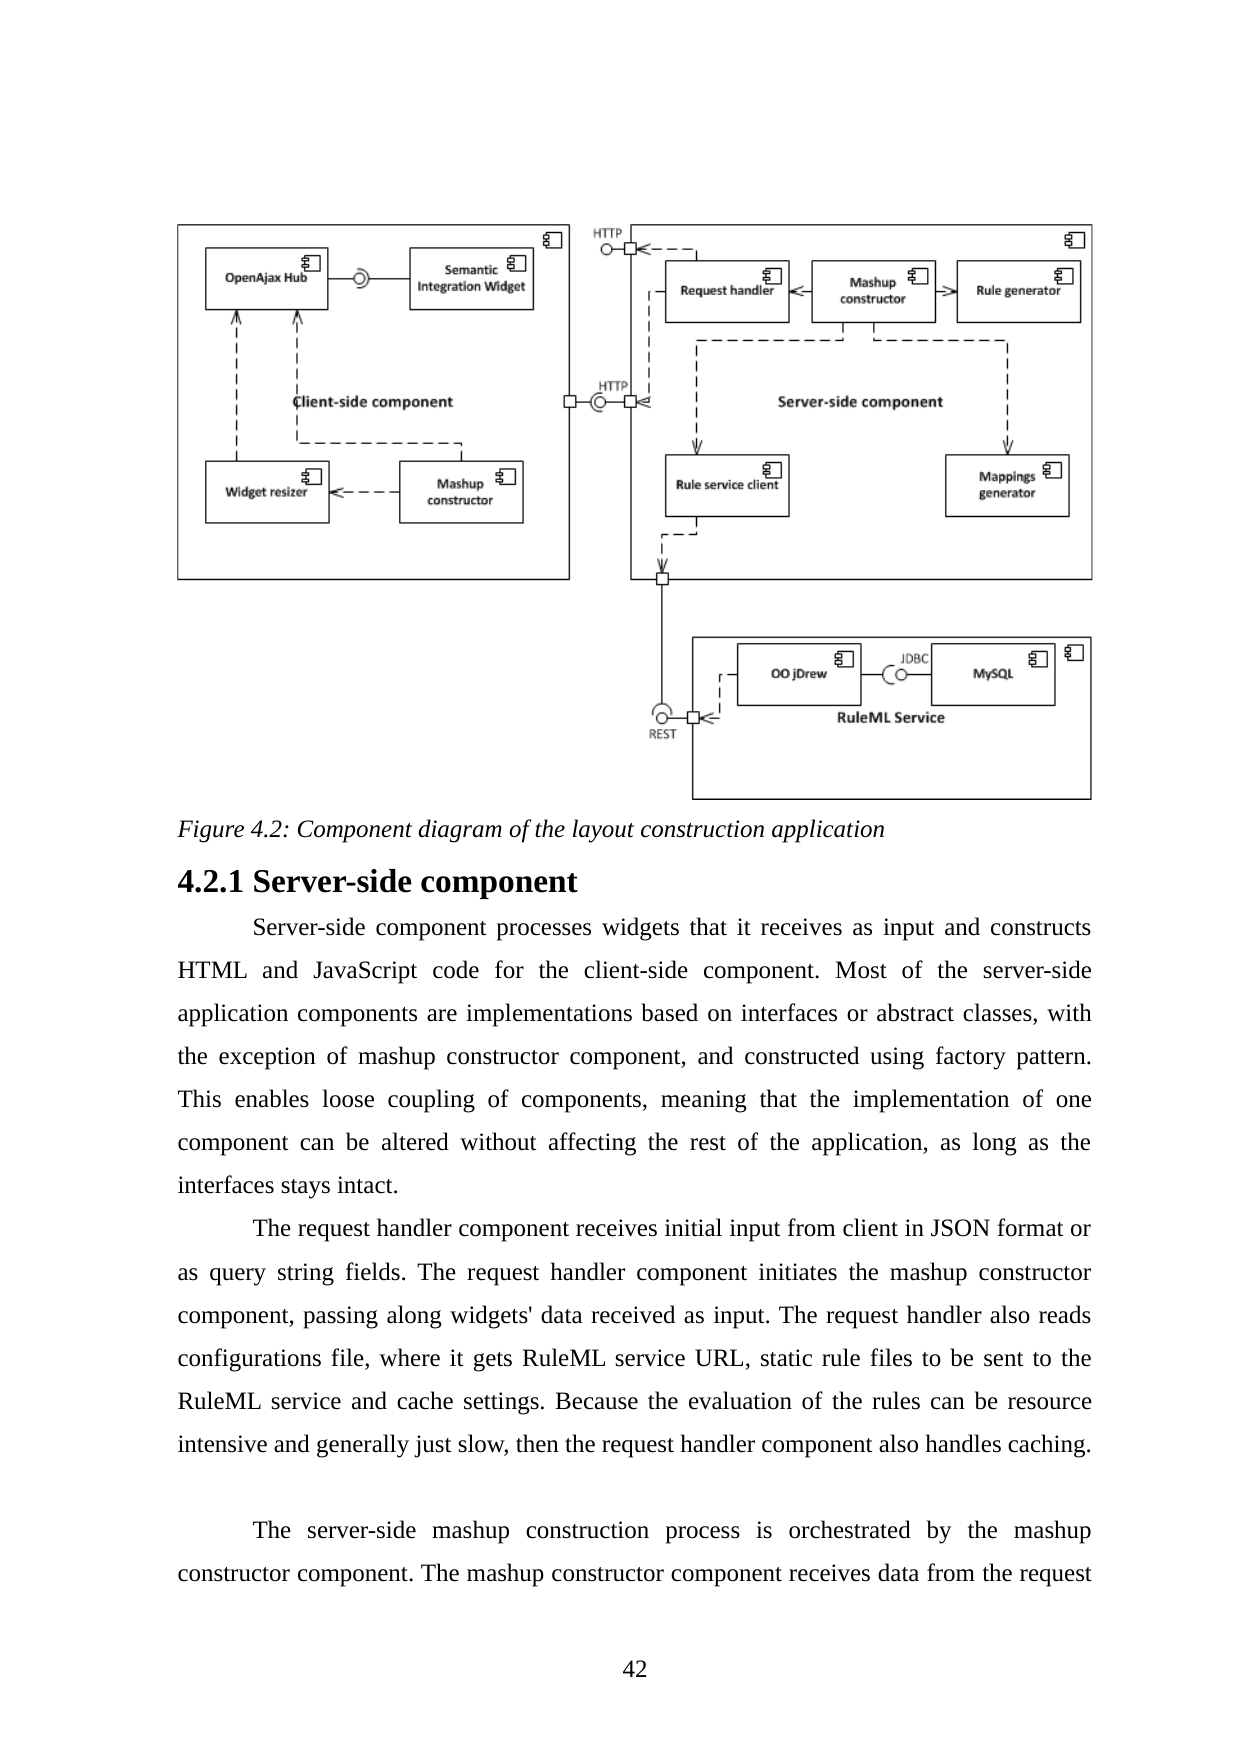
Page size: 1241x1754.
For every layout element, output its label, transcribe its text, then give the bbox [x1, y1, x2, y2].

text Server-side component processes widgets that it receives as input and constructs HTML and JavaScript code for the client-side component. Most of the server-side application components are implementations based on interfaces or abstract classes, with the exception of mashup constructor component, and constructed using factory pattern. This enables loose coupling of components, meaning that the implementation of one component can be altered without affecting the rest of the application, as long as the interfaces stays intact. [177, 912, 1093, 1199]
picture [177, 223, 1093, 800]
text The request handler component receives initial input from client in JSON format or as query string fields. The request handler component initiates the mashup constructor component, passing along widgets' data received as input. The request handler also reads configurations file, where it gets RuleML service URL, static rule files to be sent to the RuleML service and cache settings. Because the evaluation of the rules can be resource intensive and generally just slow, then the request handler component also handles caching. [177, 1213, 1093, 1458]
text The server-side mashup construction process is orchestrated by the mashup constructor component. The mashup constructor component receives data from the request [177, 1515, 1093, 1587]
text Figure 4.2: Component diagram of the layout construction application [177, 800, 1093, 843]
subtitle Server-side component [177, 843, 1093, 899]
subtitle [177, 206, 1093, 223]
